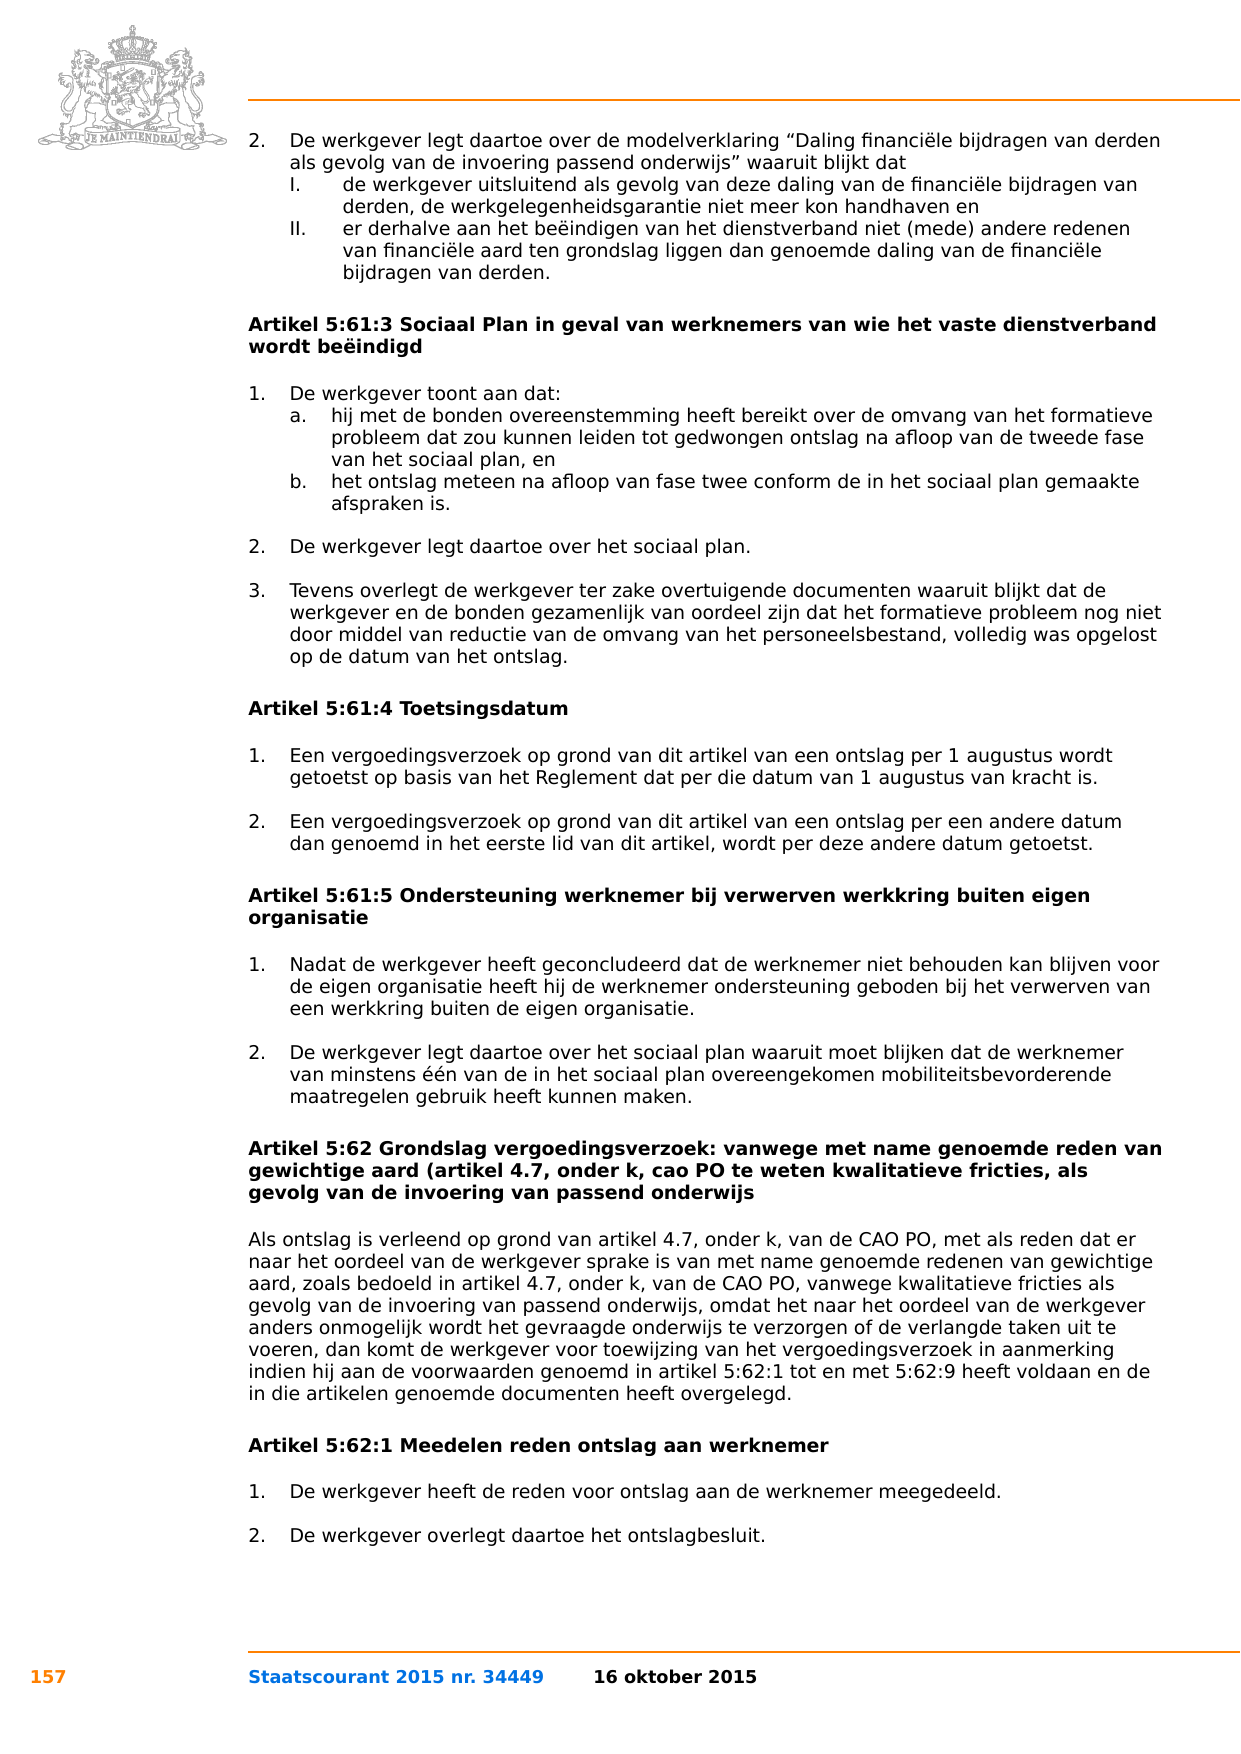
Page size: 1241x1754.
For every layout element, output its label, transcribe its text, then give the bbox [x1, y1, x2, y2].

text a. hij met de bonden overeenstemming heeft bereikt over de omvang van het formatieve probleem dat zou kunnen leiden tot gedwongen ontslag na afloop van de tweede fase van het sociaal plan, en [289, 405, 1163, 471]
text 1. Nadat de werkgever heeft geconcludeerd dat de werknemer niet behouden kan blijven voor de eigen organisatie heeft hij de werknemer ondersteuning geboden bij het verwerven van een werkkring buiten de eigen organisatie. [248, 954, 1163, 1020]
text b. het ontslag meteen na afloop van fase twee conform de in het sociaal plan gemaakte afspraken is. [289, 471, 1163, 514]
picture [38, 25, 227, 150]
subtitle Artikel 5:61:4 Toetsingsdatum [248, 698, 1163, 720]
subtitle Artikel 5:62 Grondslag vergoedingsverzoek: vanwege met name genoemde reden van gewichtige aard (artikel 4.7, onder k, cao PO te weten kwalitatieve fricties, als gevolg van de invoering van passend onderwijs [248, 1138, 1163, 1204]
text 2. De werkgever legt daartoe over de modelverklaring “Daling financiële bijdragen van derden als gevolg van de invoering passend onderwijs” waaruit blijkt dat [248, 130, 1163, 174]
text I. de werkgever uitsluitend als gevolg van deze daling van de financiële bijdragen van derden, de werkgelegenheidsgarantie niet meer kon handhaven en [289, 174, 1163, 218]
text 2. Een vergoedingsverzoek op grond van dit artikel van een ontslag per een andere datum dan genoemd in het eerste lid van dit artikel, wordt per deze andere datum getoetst. [248, 811, 1163, 855]
text 2. De werkgever legt daartoe over het sociaal plan waaruit moet blijken dat de werknemer van minstens één van de in het sociaal plan overeengekomen mobiliteitsbevorderende maatregelen gebruik heeft kunnen maken. [248, 1042, 1163, 1108]
text 2. De werkgever legt daartoe over het sociaal plan. [248, 536, 1163, 558]
text 1. De werkgever heeft de reden voor ontslag aan de werknemer meegedeeld. [248, 1481, 1163, 1503]
subtitle Artikel 5:61:3 Sociaal Plan in geval van werknemers van wie het vaste dienstverband wordt beëindigd [248, 314, 1163, 358]
text 1. Een vergoedingsverzoek op grond van dit artikel van een ontslag per 1 augustus wordt getoetst op basis van het Reglement dat per die datum van 1 augustus van kracht is. [248, 745, 1163, 789]
text 1. De werkgever toont aan dat: [248, 383, 1163, 405]
text 2. De werkgever overlegt daartoe het ontslagbesluit. [248, 1525, 1163, 1547]
text 3. Tevens overlegt de werkgever ter zake overtuigende documenten waaruit blijkt dat de werkgever en de bonden gezamenlijk van oordeel zijn dat het formatieve probleem nog niet door middel van reductie van de omvang van het personeelsbestand, volledig was opgelost op de datum van het ontslag. [248, 580, 1163, 668]
subtitle Artikel 5:62:1 Meedelen reden ontslag aan werknemer [248, 1434, 1163, 1456]
text II. er derhalve aan het beëindigen van het dienstverband niet (mede) andere redenen van financiële aard ten grondslag liggen dan genoemde daling van de financiële bijdragen van derden. [289, 218, 1163, 284]
text Als ontslag is verleend op grond van artikel 4.7, onder k, van de CAO PO, met als reden dat er naar het oordeel van de werkgever sprake is van met name genoemde redenen van gewichtige aard, zoals bedoeld in artikel 4.7, onder k, van de CAO PO, vanwege kwalitatieve fricties als gevolg van de invoering van passend onderwijs, omdat het naar het oordeel van de werkgever anders onmogelijk wordt het gevraagde onderwijs te verzorgen of de verlangde taken uit te voeren, dan komt de werkgever voor toewijzing van het vergoedingsverzoek in aanmerking indien hij aan de voorwaarden genoemd in artikel 5:62:1 tot en met 5:62:9 heeft voldaan en de in die artikelen genoemde documenten heeft overgelegd. [248, 1229, 1163, 1404]
subtitle Artikel 5:61:5 Ondersteuning werknemer bij verwerven werkkring buiten eigen organisatie [248, 885, 1163, 929]
